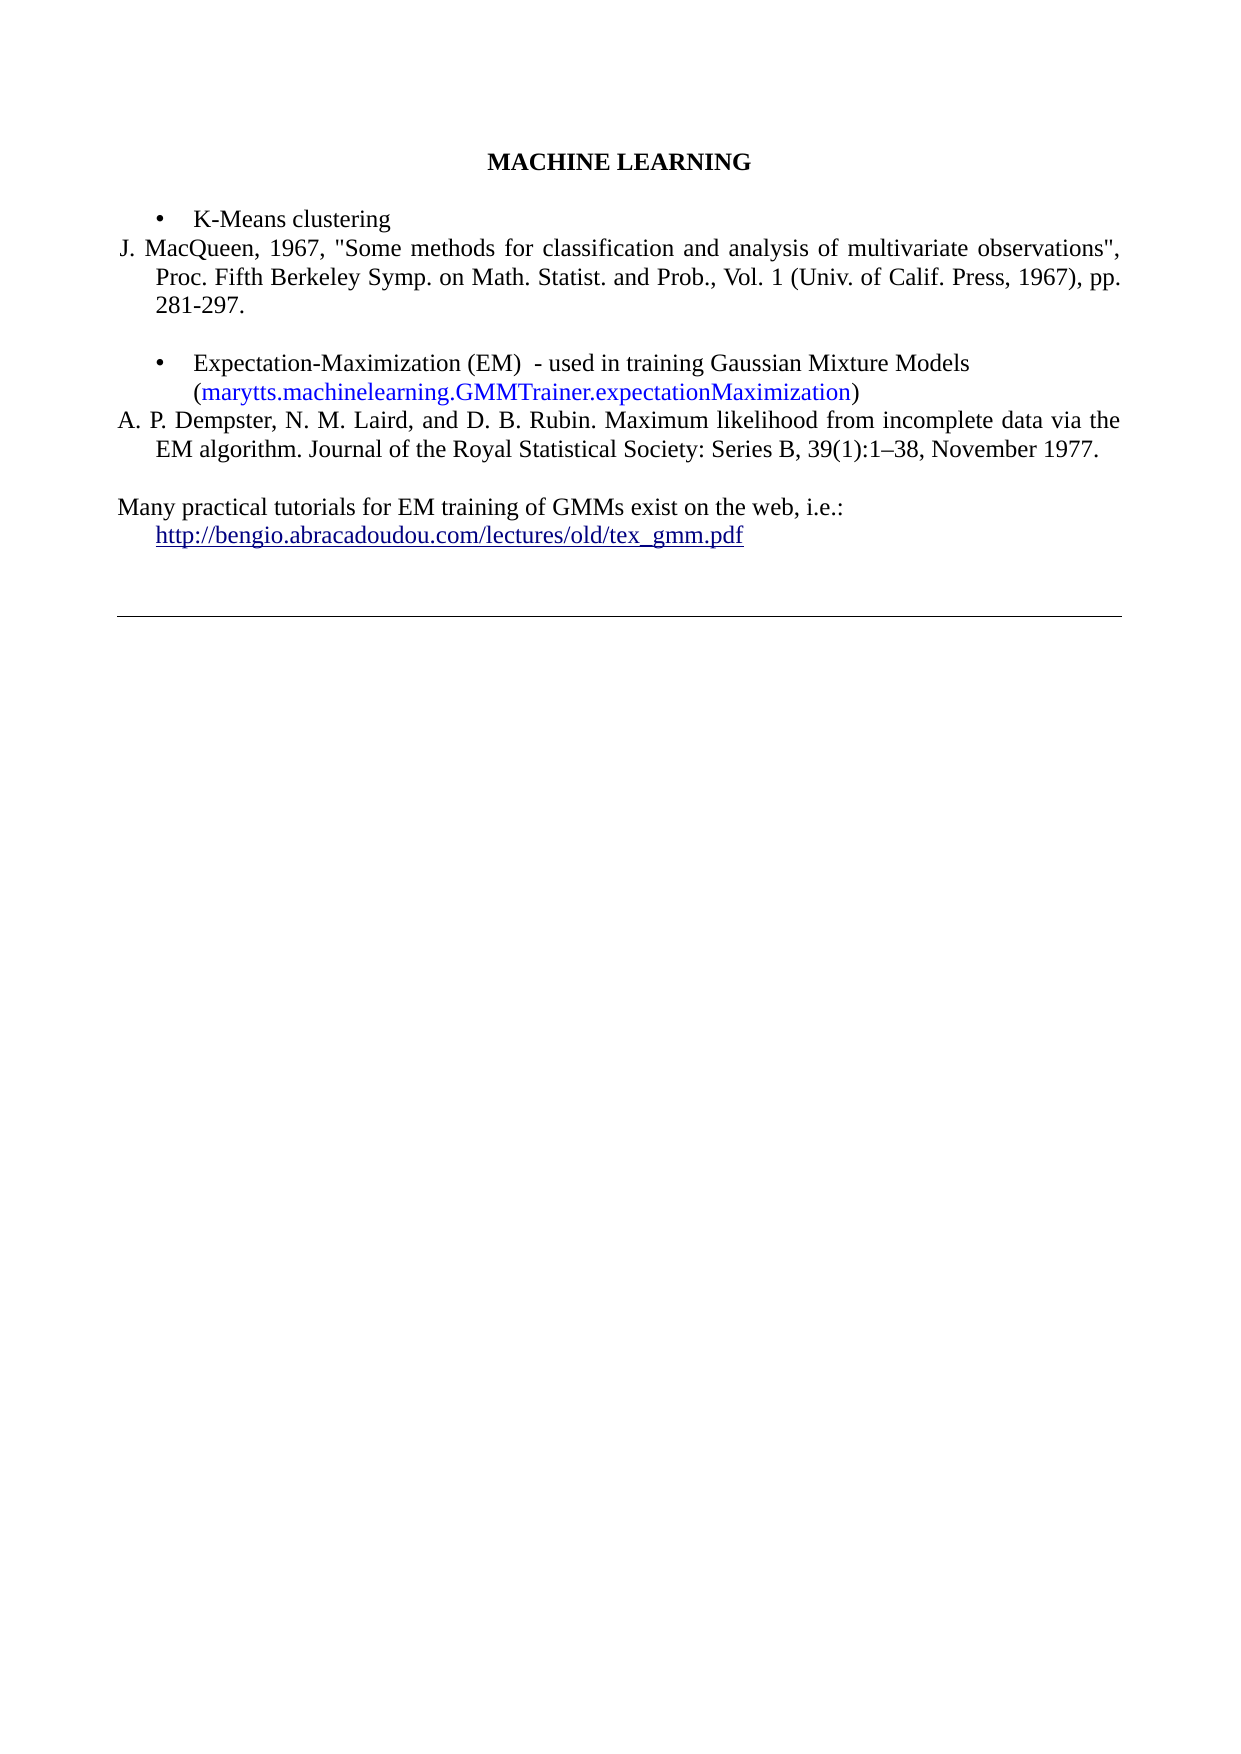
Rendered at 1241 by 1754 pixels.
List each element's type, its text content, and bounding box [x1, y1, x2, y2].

text http://bengio.abracadoudou.com/lectures/old/tex_gmm.pdf [117, 521, 1122, 549]
list Expectation-Maximization (EM) - used in training Gaussian Mixture Models [156, 348, 1122, 377]
text MACHINE LEARNING [117, 147, 1122, 176]
text Many practical tutorials for EM training of GMMs exist on the web, i.e.: [117, 492, 1122, 521]
list (marytts.machinelearning.GMMTrainer.expectationMaximization) [156, 377, 1122, 406]
text A. P. Dempster, N. M. Laird, and D. B. Rubin. Maximum likelihood from incomplete data via the EM algorithm. Journal of the Royal Statistical Society: Series B, 39(1):1–38, November 1977. [117, 406, 1122, 463]
list K-Means clustering [156, 204, 1122, 233]
text J. MacQueen, 1967, "Some methods for classification and analysis of multivariate observations", Proc. Fifth Berkeley Symp. on Math. Statist. and Prob., Vol. 1 (Univ. of Calif. Press, 1967), pp. 281-297. [119, 233, 1122, 319]
